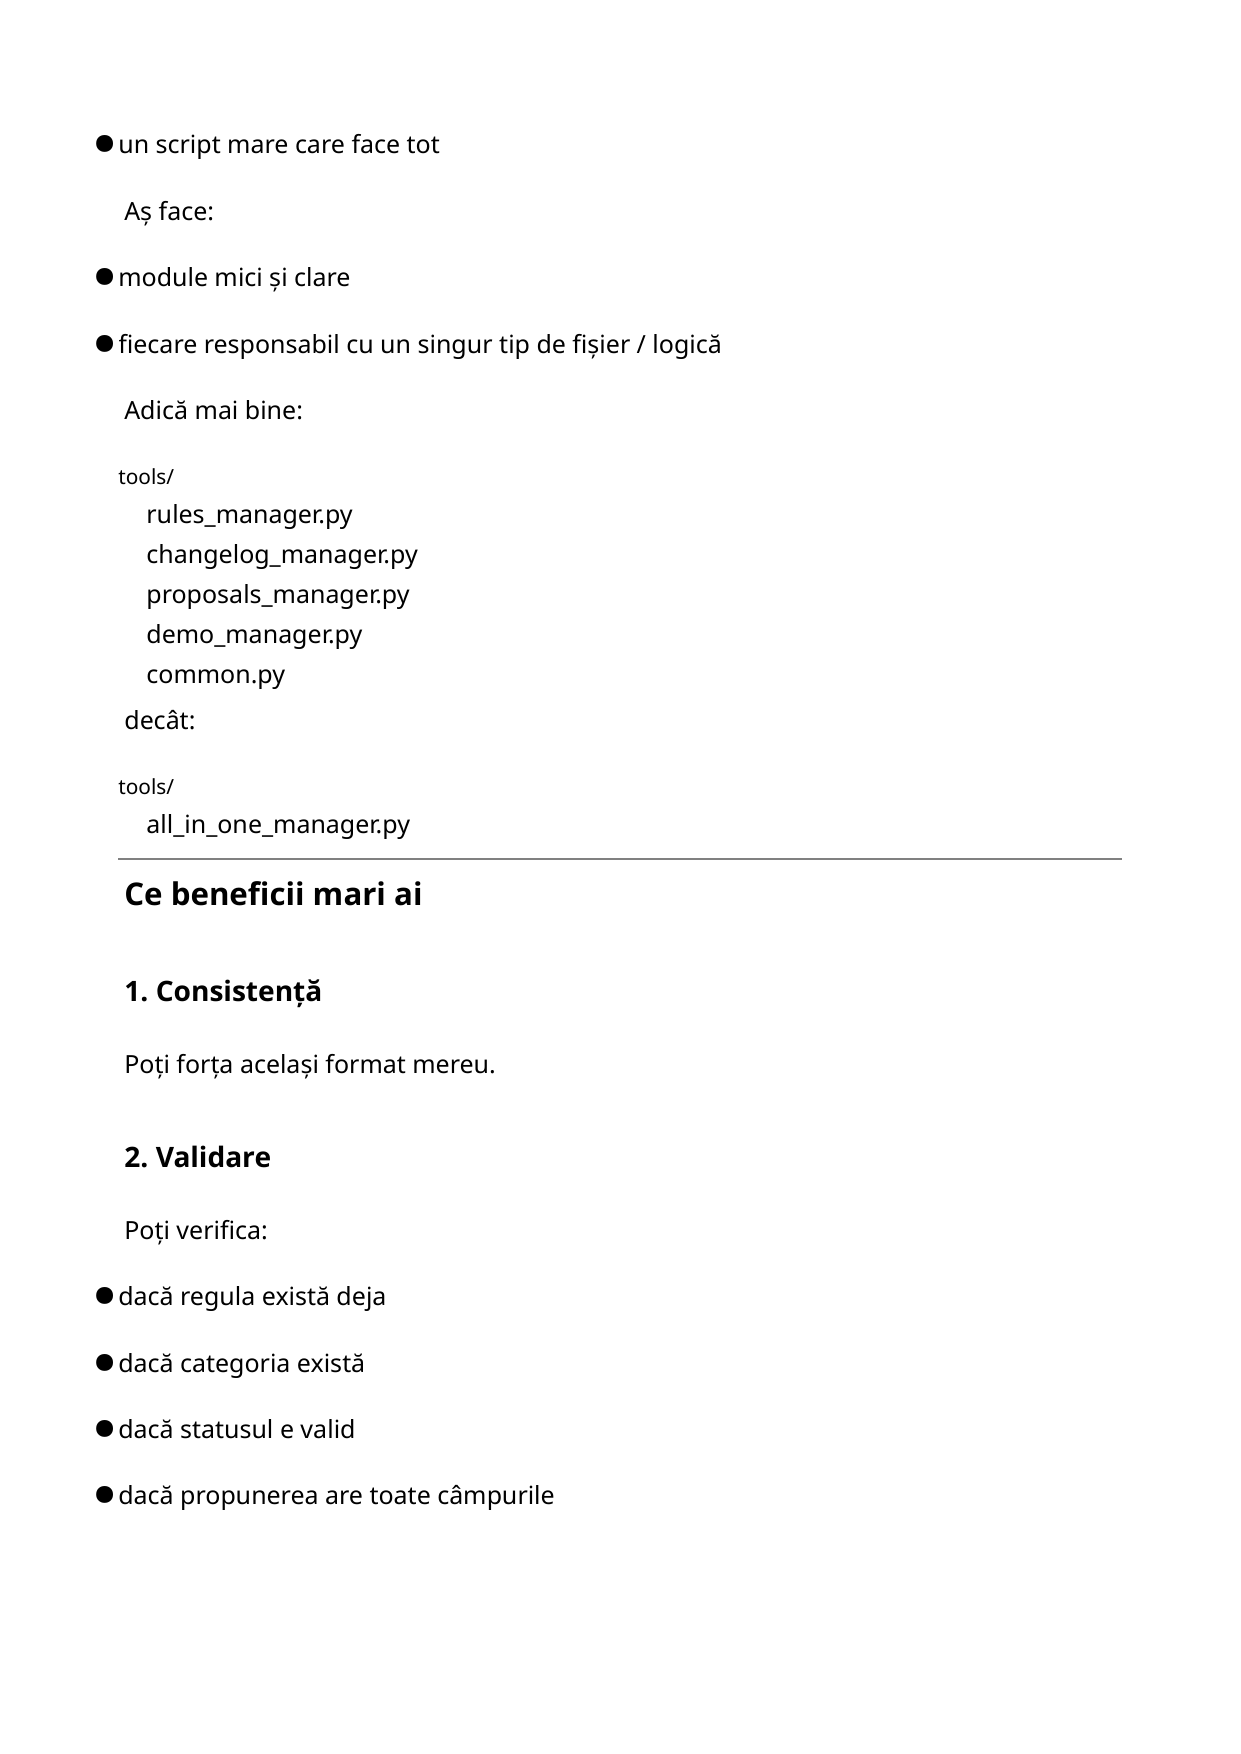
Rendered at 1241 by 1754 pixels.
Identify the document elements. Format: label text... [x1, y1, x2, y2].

text all_in_one_manager.py [119, 805, 413, 844]
text [414, 804, 1122, 844]
list fiecare responsabil cu un singur tip de fișier / logică [119, 320, 1122, 363]
text [421, 533, 1122, 574]
list dacă propunerea are toate câmpurile [119, 1472, 1122, 1518]
list module mici și clare [119, 254, 1122, 297]
text changelog_manager.py [119, 535, 420, 574]
text [178, 769, 1122, 804]
subtitle Ce beneficii mari ai [119, 867, 1122, 918]
text decât: [119, 698, 1122, 743]
text [178, 459, 1122, 493]
text common.py [119, 655, 288, 694]
list dacă categoria există [119, 1339, 1122, 1382]
list dacă regula există deja [119, 1273, 1122, 1316]
text rules_manager.py [119, 495, 355, 533]
subtitle 2. Validare [119, 1132, 1122, 1179]
text [356, 493, 1122, 533]
text Adică mai bine: [119, 387, 1122, 433]
text proposals_manager.py [119, 575, 412, 614]
list dacă statusul e valid [119, 1406, 1122, 1449]
subtitle 1. Consistență [119, 965, 1122, 1013]
text tools/ [118, 460, 177, 493]
text Poți forța același format mereu. [119, 1040, 1122, 1083]
text [366, 614, 1122, 654]
text demo_manager.py [119, 615, 365, 654]
text Aș face: [119, 187, 1122, 231]
text tools/ [118, 770, 177, 804]
list un script mare care face tot [119, 122, 1122, 164]
text [289, 654, 1122, 694]
text Poți verifica: [119, 1207, 1122, 1250]
text [413, 574, 1122, 614]
